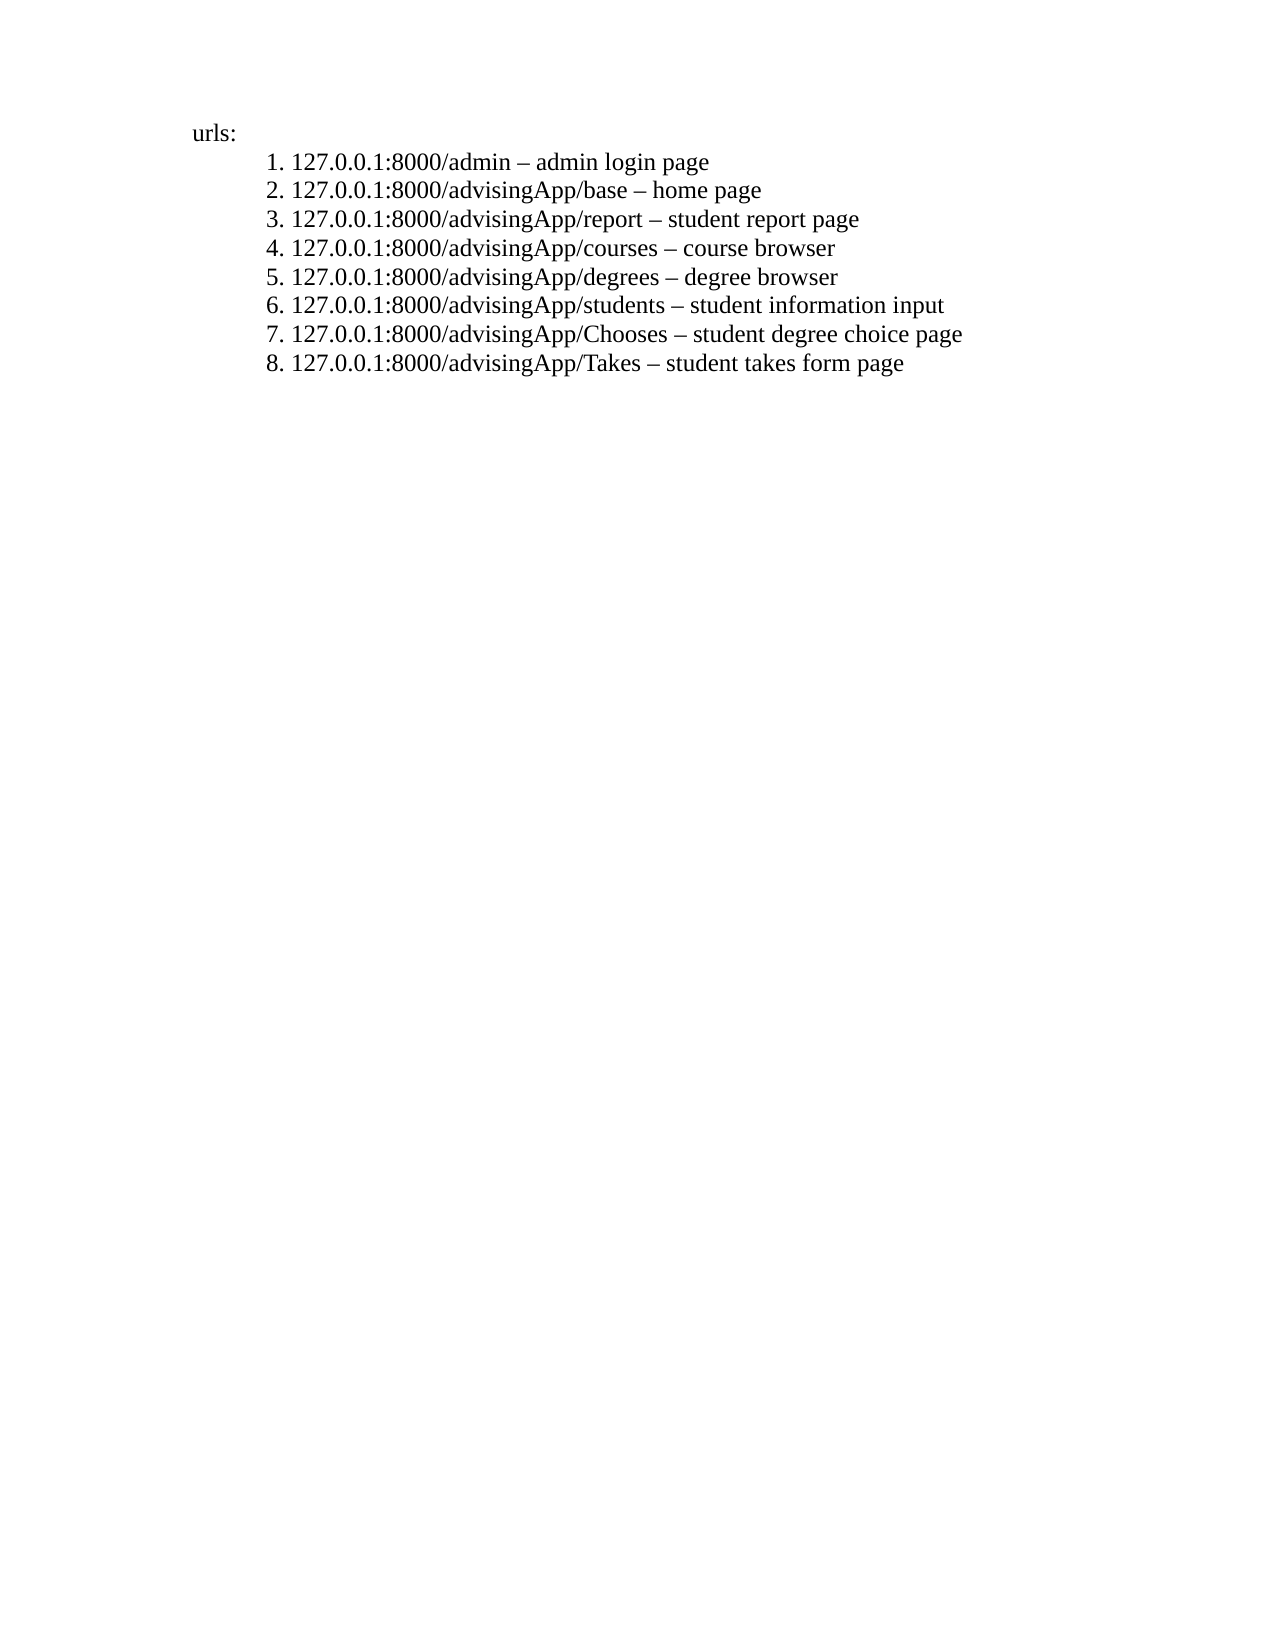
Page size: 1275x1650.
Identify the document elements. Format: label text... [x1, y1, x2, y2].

text 8. 127.0.0.1:8000/advisingApp/Takes – student takes form page [118, 348, 1157, 377]
text 6. 127.0.0.1:8000/advisingApp/students – student information input [118, 291, 1157, 319]
text 3. 127.0.0.1:8000/advisingApp/report – student report page [118, 204, 1157, 233]
text urls: [118, 118, 1157, 147]
text 1. 127.0.0.1:8000/admin – admin login page [118, 147, 1157, 176]
text 4. 127.0.0.1:8000/advisingApp/courses – course browser [118, 233, 1157, 262]
text 7. 127.0.0.1:8000/advisingApp/Chooses – student degree choice page [118, 319, 1157, 348]
text 5. 127.0.0.1:8000/advisingApp/degrees – degree browser [118, 262, 1157, 291]
text 2. 127.0.0.1:8000/advisingApp/base – home page [118, 176, 1157, 204]
